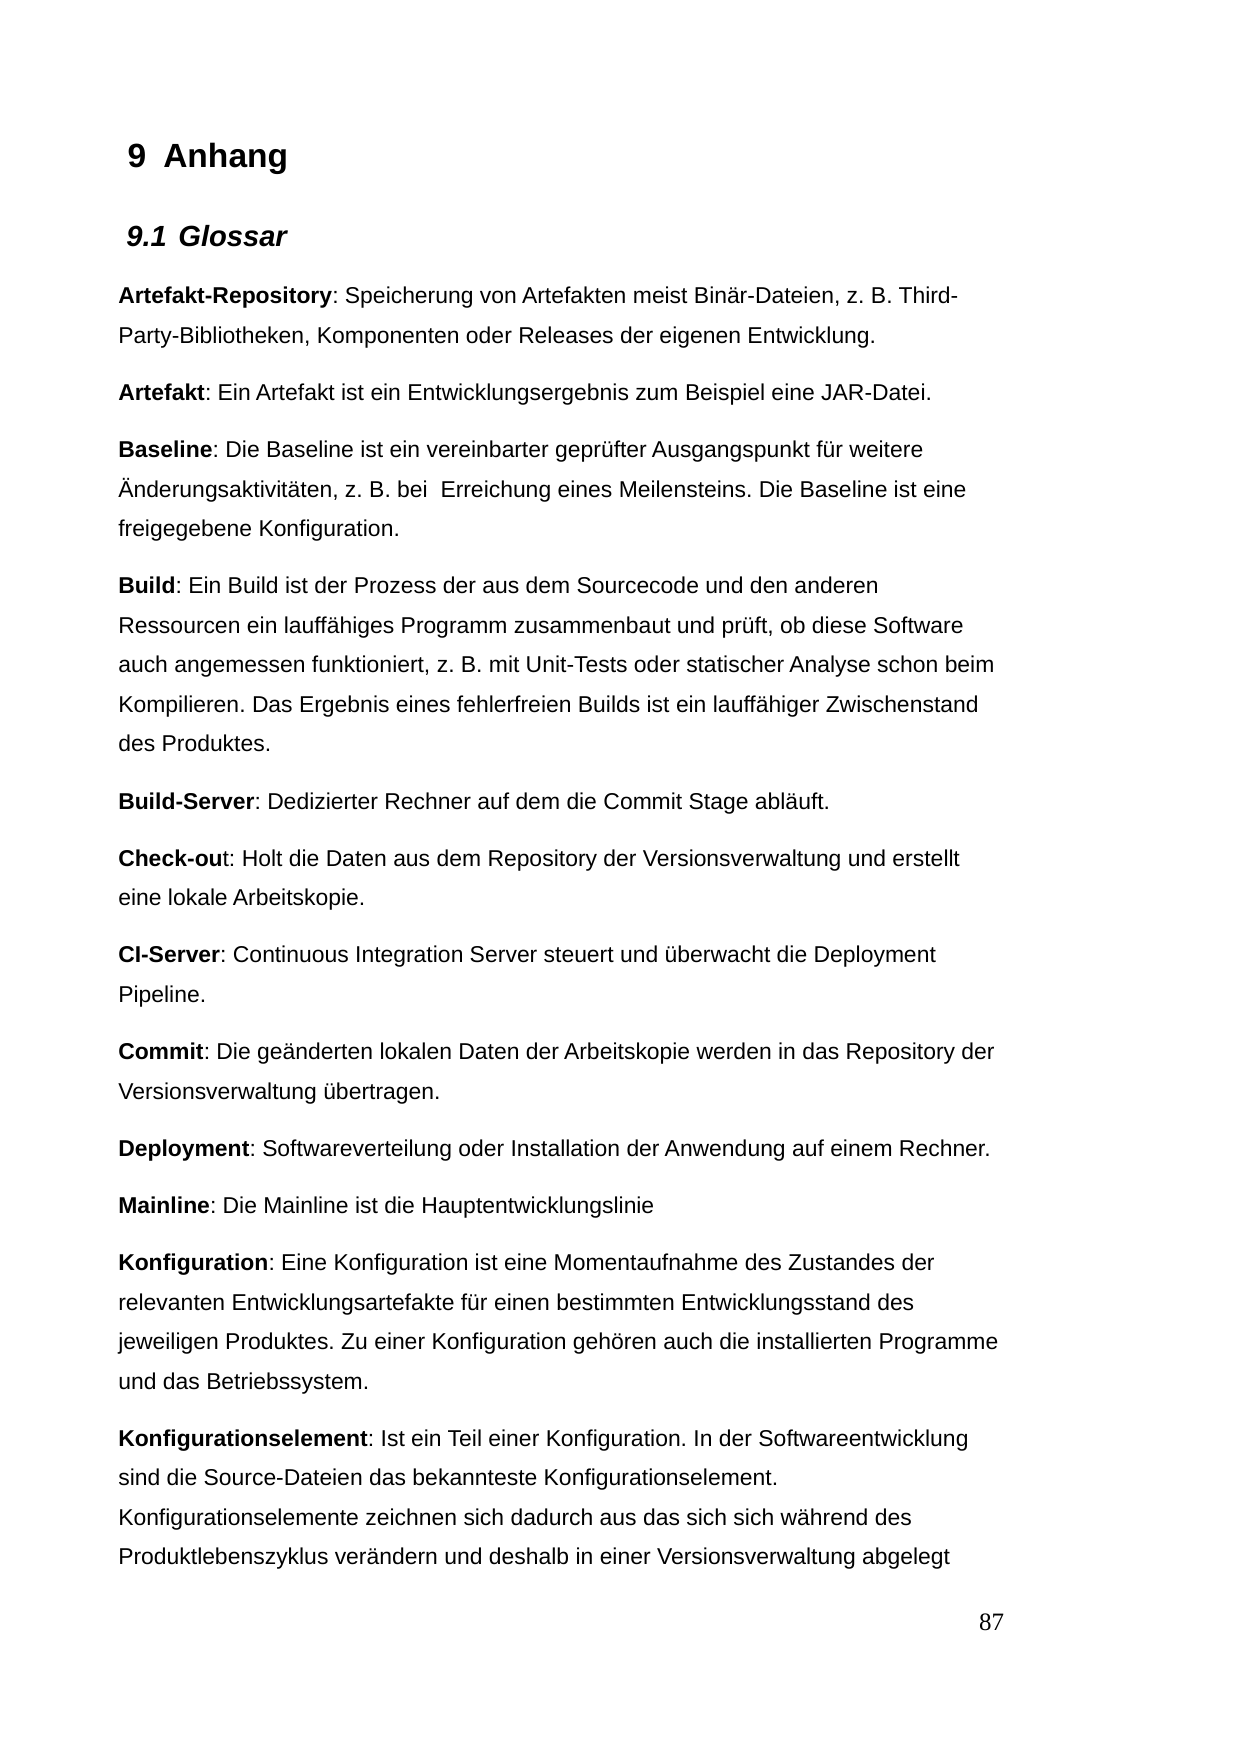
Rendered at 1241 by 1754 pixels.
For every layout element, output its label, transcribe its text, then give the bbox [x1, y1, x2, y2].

subtitle Anhang [118, 136, 1004, 174]
text Konfigurationselement: Ist ein Teil einer Konfiguration. In der Softwareentwicklung sind die Source-Dateien das bekannteste Konfigurationselement. Konfigurationselemente zeichnen sich dadurch aus das sich sich während des Produktlebenszyklus verändern und deshalb in einer Versionsverwaltung abgelegt [118, 1425, 1004, 1569]
text Build-Server: Dedizierter Rechner auf dem die Commit Stage abläuft. [118, 788, 1004, 814]
text Mainline: Die Mainline ist die Hauptentwicklungslinie [118, 1192, 1004, 1218]
text CI-Server: Continuous Integration Server steuert und überwacht die Deployment Pipeline. [118, 941, 1004, 1007]
text Check-out: Holt die Daten aus dem Repository der Versionsverwaltung und erstellt eine lokale Arbeitskopie. [118, 845, 1004, 911]
text Konfiguration: Eine Konfiguration ist eine Momentaufnahme des Zustandes der relevanten Entwicklungsartefakte für einen bestimmten Entwicklungsstand des jeweiligen Produktes. Zu einer Konfiguration gehören auch die installierten Programme und das Betriebssystem. [118, 1249, 1004, 1394]
text Commit: Die geänderten lokalen Daten der Arbeitskopie werden in das Repository der Versionsverwaltung übertragen. [118, 1038, 1004, 1104]
text Build: Ein Build ist der Prozess der aus dem Sourcecode und den anderen Ressourcen ein lauffähiges Programm zusammenbaut und prüft, ob diese Software auch angemessen funktioniert, z. B. mit Unit-Tests oder statischer Analyse schon beim Kompilieren. Das Ergebnis eines fehlerfreien Builds ist ein lauffähiger Zwischenstand des Produktes. [118, 572, 1004, 757]
text Deployment: Softwareverteilung oder Installation der Anwendung auf einem Rechner. [118, 1135, 1004, 1161]
text Artefakt: Ein Artefakt ist ein Entwicklungsergebnis zum Beispiel eine JAR-Datei. [118, 379, 1004, 406]
subtitle Glossar [118, 219, 1004, 252]
text Artefakt-Repository: Speicherung von Artefakten meist Binär-Dateien, z. B. Third-Party-Bibliotheken, Komponenten oder Releases der eigenen Entwicklung. [118, 282, 1004, 348]
text Baseline: Die Baseline ist ein vereinbarter geprüfter Ausgangspunkt für weitere Änderungsaktivitäten, z. B. bei Erreichung eines Meilensteins. Die Baseline ist eine freigegebene Konfiguration. [118, 436, 1004, 542]
